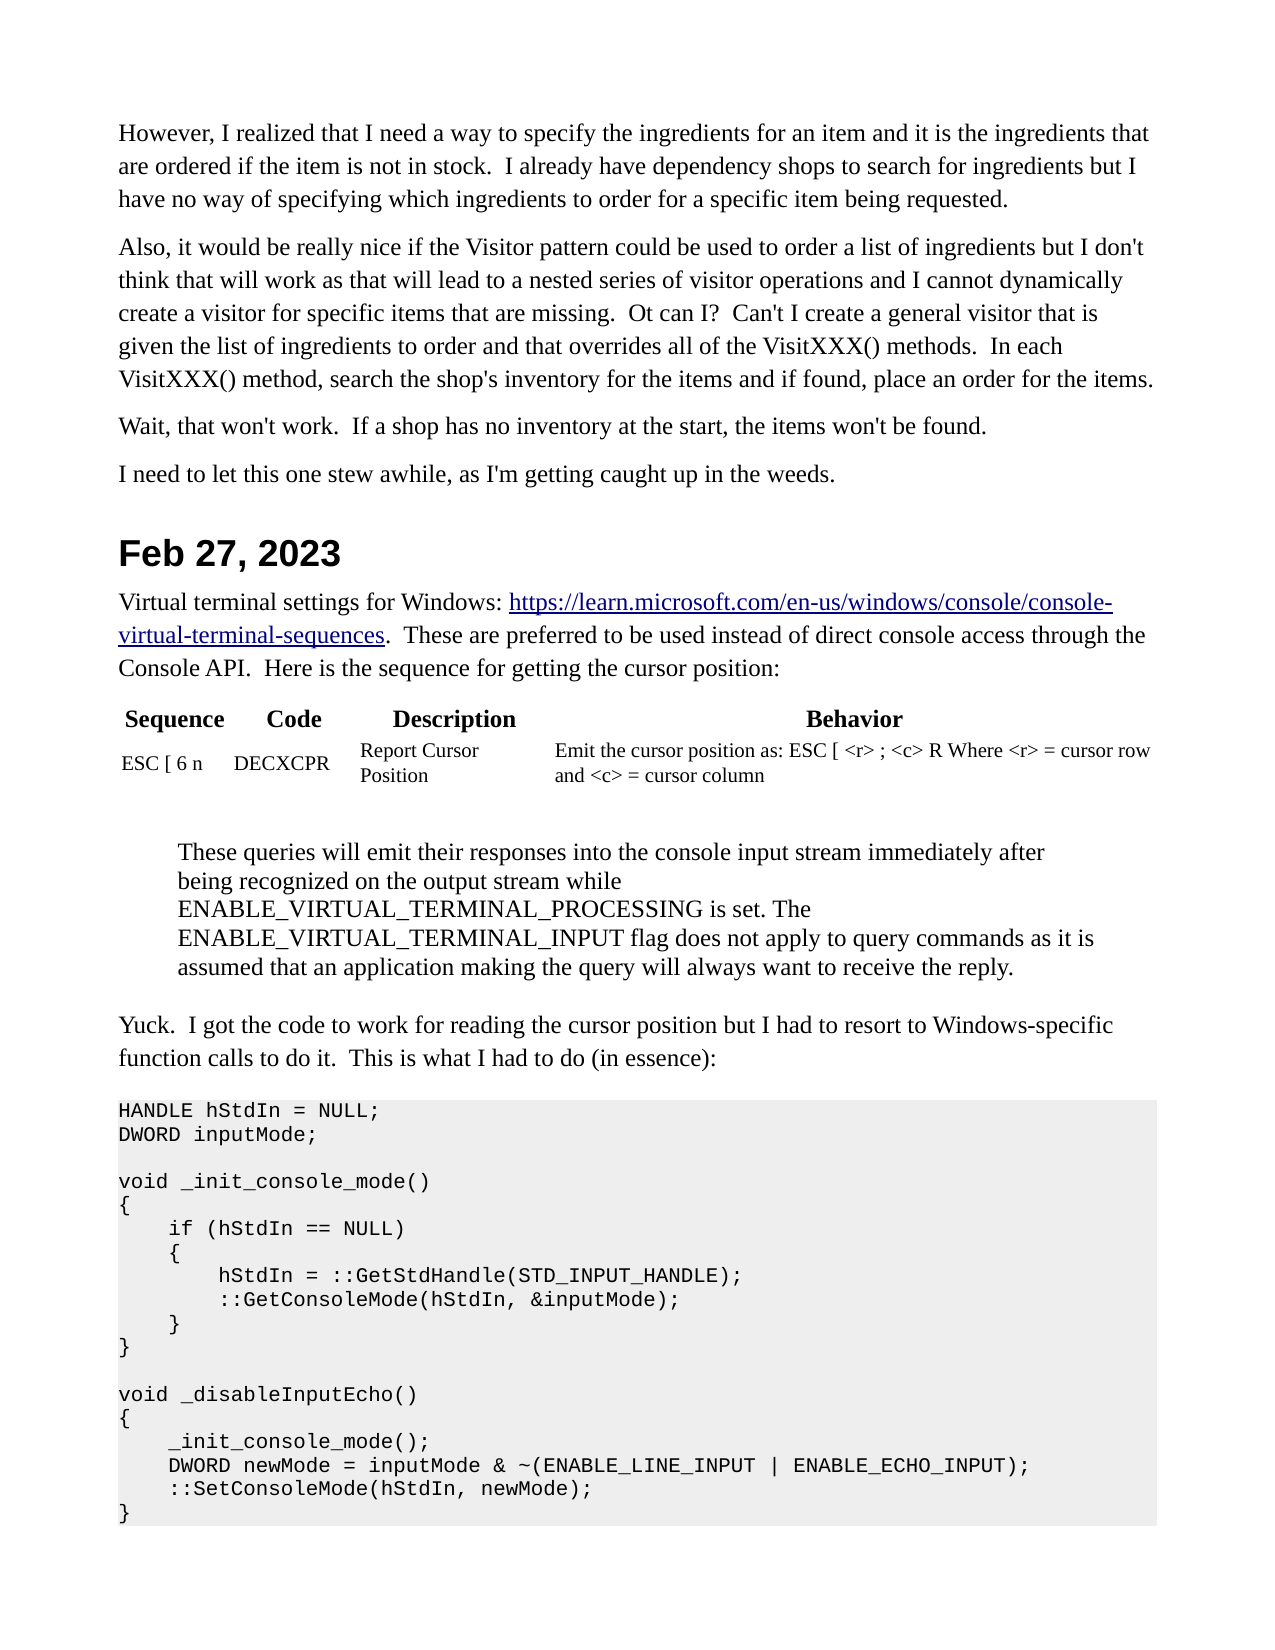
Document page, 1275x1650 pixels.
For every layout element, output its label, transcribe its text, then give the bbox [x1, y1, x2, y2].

text ::GetConsoleMode(hStdIn, &inputMode); [118, 1289, 1157, 1313]
table_cell ESC [ 6 n [118, 736, 231, 789]
text hStdIn = ::GetStdHandle(STD_INPUT_HANDLE); [118, 1265, 1157, 1289]
text Wait, that won't work. If a shop has no inventory at the start, the items won't be found. [118, 411, 1157, 440]
text Yuck. I got the code to work for reading the cursor position but I had to resort to Windows-specific function calls to do it. This is what I had to do (in essence): [118, 1010, 1157, 1072]
text Also, it would be really nice if the Visitor pattern could be used to order a list of ingredients but I don't think that will work as that will lead to a nested series of visitor operations and I cannot dynamically create a visitor for specific items that are missing. Ot can I? Can't I create a general visitor that is given the list of ingredients to order and that overrides all of the VisitXXX() methods. In each VisitXXX() method, search the shop's inventory for the items and if found, place an order for the items. [118, 232, 1157, 393]
text DWORD inputMode; [118, 1123, 1157, 1147]
text _init_console_mode(); [118, 1431, 1157, 1454]
table_cell DECXCPR [231, 736, 357, 789]
subtitle Feb 27, 2023 [118, 532, 1157, 575]
table_cell Report Cursor Position [357, 736, 552, 789]
text I need to let this one stew awhile, as I'm getting caught up in the weeds. [118, 459, 1157, 488]
text ::SetConsoleMode(hStdIn, newMode); [118, 1478, 1157, 1502]
text { [118, 1242, 1157, 1265]
table_header Behavior [552, 701, 1157, 736]
table_header Code [231, 701, 357, 736]
text HANDLE hStdIn = NULL; [118, 1100, 1157, 1123]
text { [118, 1194, 1157, 1218]
text if (hStdIn == NULL) [118, 1218, 1157, 1242]
text } } [118, 1313, 1157, 1360]
text void _disableInputEcho() [118, 1384, 1157, 1407]
text However, I realized that I need a way to specify the ingredients for an item and it is the ingredients that are ordered if the item is not in stock. I already have dependency shops to search for ingredients but I have no way of specifying which ingredients to order for a specific item being requested. [118, 118, 1157, 213]
text } [118, 1502, 1157, 1526]
table_header Sequence [118, 701, 231, 736]
text { [118, 1407, 1157, 1431]
table_header Description [357, 701, 552, 736]
table_cell Emit the cursor position as: ESC [ <r> ; <c> R Where <r> = cursor row and <c> = cursor column [552, 736, 1157, 789]
text Virtual terminal settings for Windows: https://learn.microsoft.com/en-us/windows/console/console-virtual-terminal-sequences. These are preferred to be used instead of direct console access through the Console API. Here is the sequence for getting the cursor position: [118, 587, 1157, 682]
text void _init_console_mode() [118, 1171, 1157, 1194]
text These queries will emit their responses into the console input stream immediately after being recognized on the output stream while ENABLE_VIRTUAL_TERMINAL_PROCESSING is set. The ENABLE_VIRTUAL_TERMINAL_INPUT flag does not apply to query commands as it is assumed that an application making the query will always want to receive the reply. [177, 837, 1098, 981]
text DWORD newMode = inputMode & ~(ENABLE_LINE_INPUT | ENABLE_ECHO_INPUT); [118, 1454, 1157, 1478]
